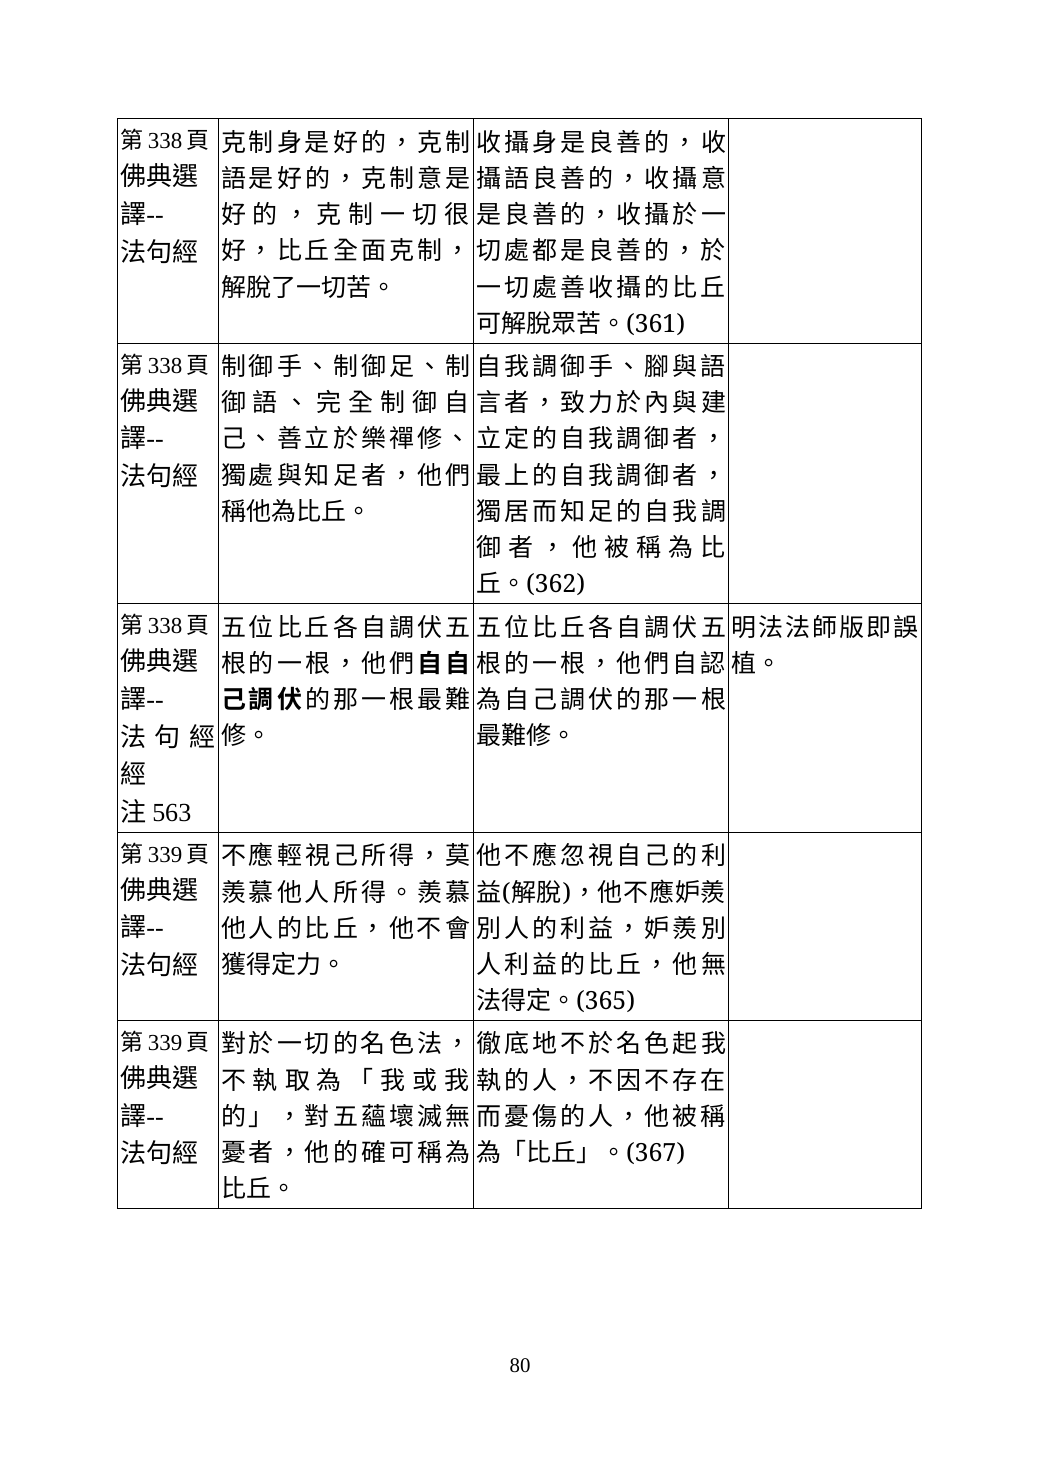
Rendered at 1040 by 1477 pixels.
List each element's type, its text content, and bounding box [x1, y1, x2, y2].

table_cell [729, 119, 921, 342]
table_cell 五位比丘各自調伏五根的一根，他們自認為自己調伏的那一根最難修。 [474, 604, 728, 832]
table_cell 他不應忽視自己的利益(解脫)，他不應妒羨別人的利益，妒羨別人利益的比丘，他無法得定。(365) [474, 833, 728, 1020]
table_cell 第338頁 佛典選譯-- 法句經 [118, 119, 218, 342]
table_cell [729, 344, 921, 603]
table_cell [729, 1021, 921, 1208]
table_cell 自我調御手、腳與語言者，致力於內與建立定的自我調御者，最上的自我調御者，獨居而知足的自我調御者，他被稱為比丘。(362) [474, 344, 728, 603]
table_cell 克制身是好的，克制語是好的，克制意是好的，克制一切很好，比丘全面克制，解脫了一切苦。 [219, 119, 473, 342]
table_cell 第339頁 佛典選譯-- 法句經 [118, 1021, 218, 1208]
table_cell 制御手、制御足、制御語、完全制御自己、善立於樂禪修、獨處與知足者，他們稱他為比丘。 [219, 344, 473, 603]
table_cell 第338頁 佛典選譯-- 法句經 [118, 344, 218, 603]
table_cell 明法法師版即誤植。 [729, 604, 921, 832]
table_cell 五位比丘各自調伏五根的一根，他們自自己調伏的那一根最難修。 [219, 604, 473, 832]
table_cell 第338頁 佛典選譯-- 法句經經 注 563 [118, 604, 218, 832]
table_cell 對於一切的名色法，不執取為「我或我的」，對五蘊壞滅無憂者，他的確可稱為比丘。 [219, 1021, 473, 1208]
table_cell [729, 833, 921, 1020]
table_cell 第339頁 佛典選譯-- 法句經 [118, 833, 218, 1020]
table_cell 不應輕視己所得，莫羨慕他人所得。羨慕他人的比丘，他不會獲得定力。 [219, 833, 473, 1020]
table_cell 徹底地不於名色起我執的人，不因不存在而憂傷的人，他被稱為「比丘」。(367) [474, 1021, 728, 1208]
table_cell 收攝身是良善的，收攝語良善的，收攝意是良善的，收攝於一切處都是良善的，於一切處善收攝的比丘可解脫眾苦。(361) [474, 119, 728, 342]
